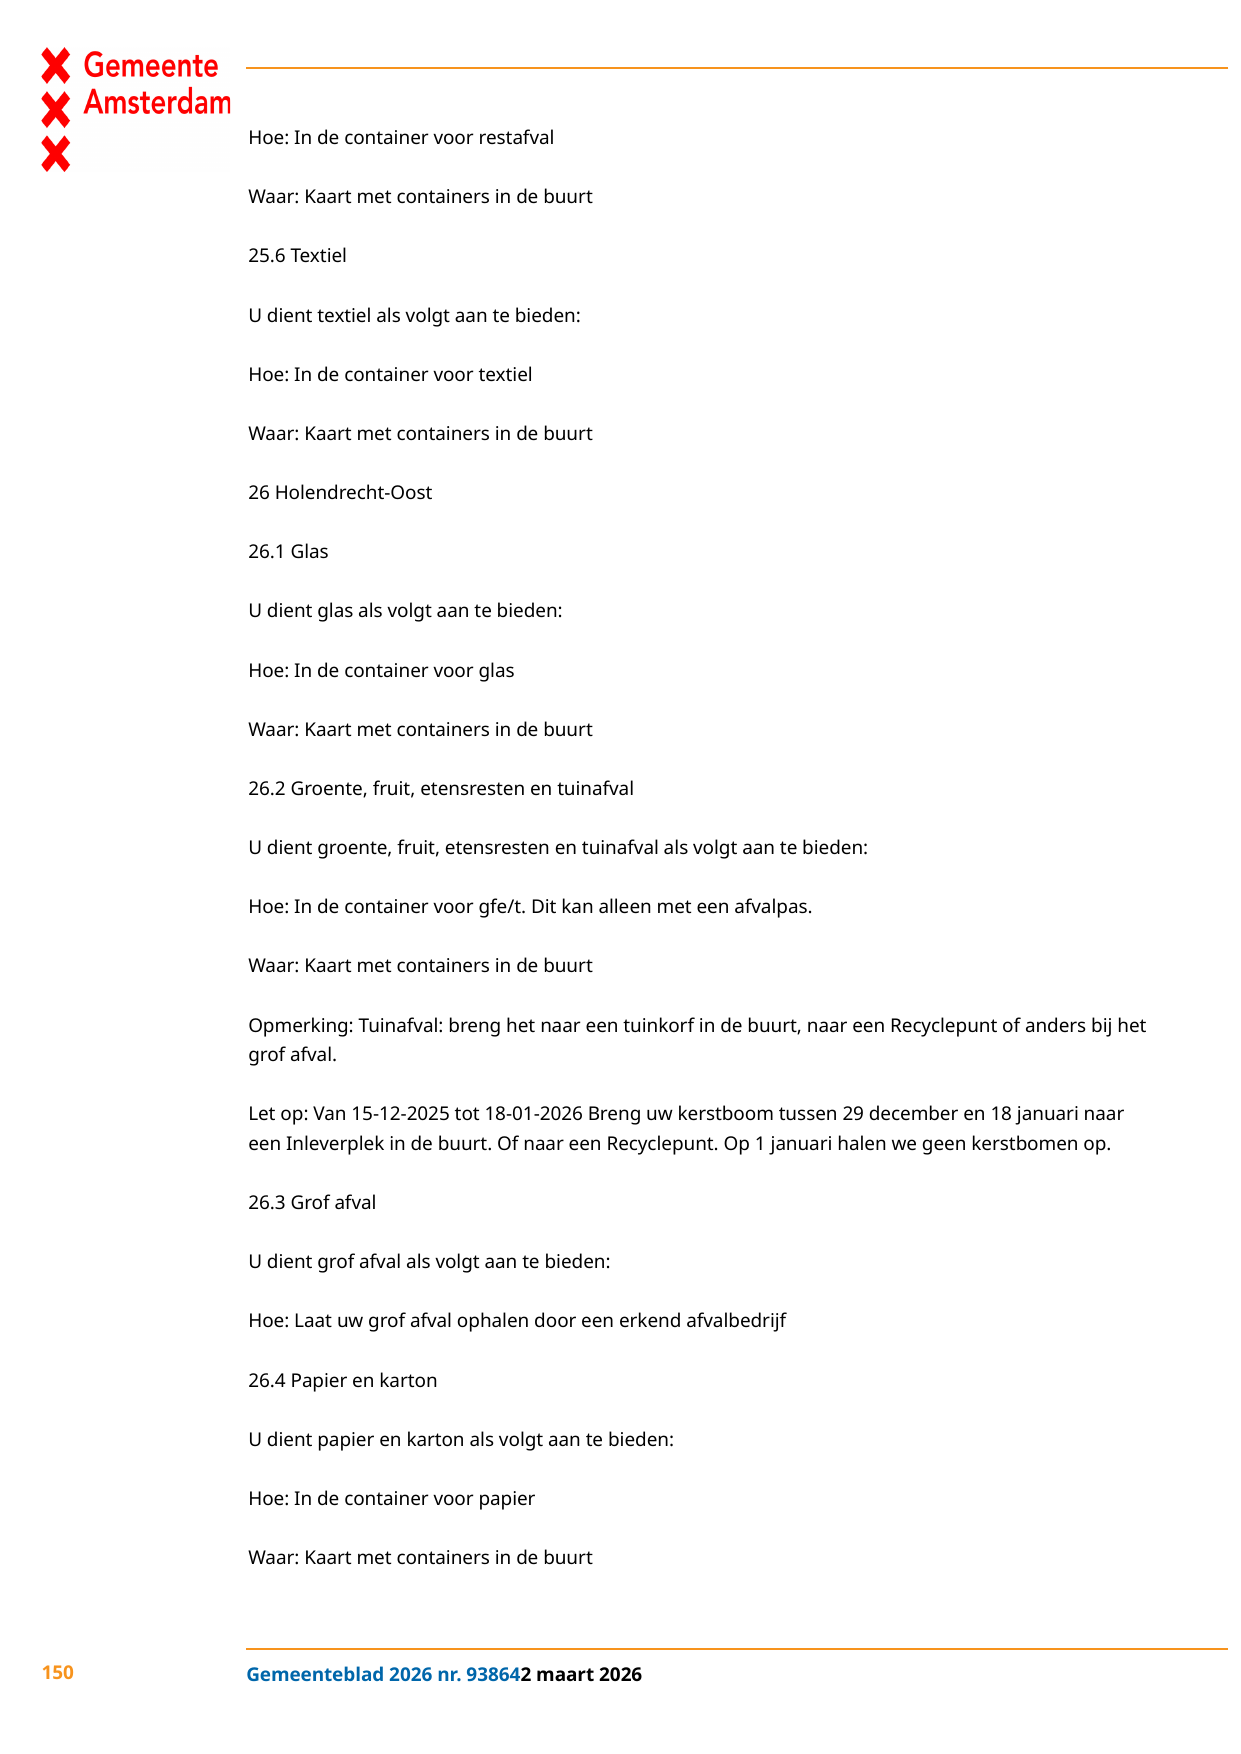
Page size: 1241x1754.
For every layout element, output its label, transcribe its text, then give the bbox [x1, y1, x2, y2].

text Opmerking: Tuinafval: breng het naar een tuinkorf in de buurt, naar een Recyclepunt of anders bij het grof afval. [248, 1012, 1152, 1067]
text Hoe: In de container voor gfe/t. Dit kan alleen met een afvalpas. [248, 893, 1152, 919]
text Waar: Kaart met containers in de buurt [248, 953, 1152, 978]
text Hoe: In de container voor textiel [248, 361, 1152, 387]
text U dient textiel als volgt aan te bieden: [248, 302, 1152, 328]
picture [41, 47, 231, 172]
text Let op: Van 15-12-2025 tot 18-01-2026 Breng uw kerstboom tussen 29 december en 18 januari naar een Inleverplek in de buurt. Of naar een Recyclepunt. Op 1 januari halen we geen kerstbomen op. [248, 1101, 1152, 1156]
text U dient groente, fruit, etensresten en tuinafval als volgt aan te bieden: [248, 834, 1152, 860]
text Hoe: In de container voor papier [248, 1485, 1152, 1511]
text Hoe: Laat uw grof afval ophalen door een erkend afvalbedrijf [248, 1308, 1152, 1333]
text U dient papier en karton als volgt aan te bieden: [248, 1426, 1152, 1452]
text Waar: Kaart met containers in de buurt [248, 183, 1152, 209]
text Hoe: In de container voor restafval [248, 124, 1152, 150]
text 26 Holendrecht-Oost [248, 479, 1152, 505]
text Waar: Kaart met containers in de buurt [248, 716, 1152, 742]
text Hoe: In de container voor glas [248, 657, 1152, 683]
text 26.4 Papier en karton [248, 1367, 1152, 1393]
text U dient glas als volgt aan te bieden: [248, 598, 1152, 623]
text U dient grof afval als volgt aan te bieden: [248, 1248, 1152, 1274]
text 26.2 Groente, fruit, etensresten en tuinafval [248, 775, 1152, 801]
text 26.3 Grof afval [248, 1189, 1152, 1215]
text 25.6 Textiel [248, 243, 1152, 268]
text Waar: Kaart met containers in de buurt [248, 420, 1152, 446]
text Waar: Kaart met containers in de buurt [248, 1544, 1152, 1570]
text 26.1 Glas [248, 538, 1152, 564]
